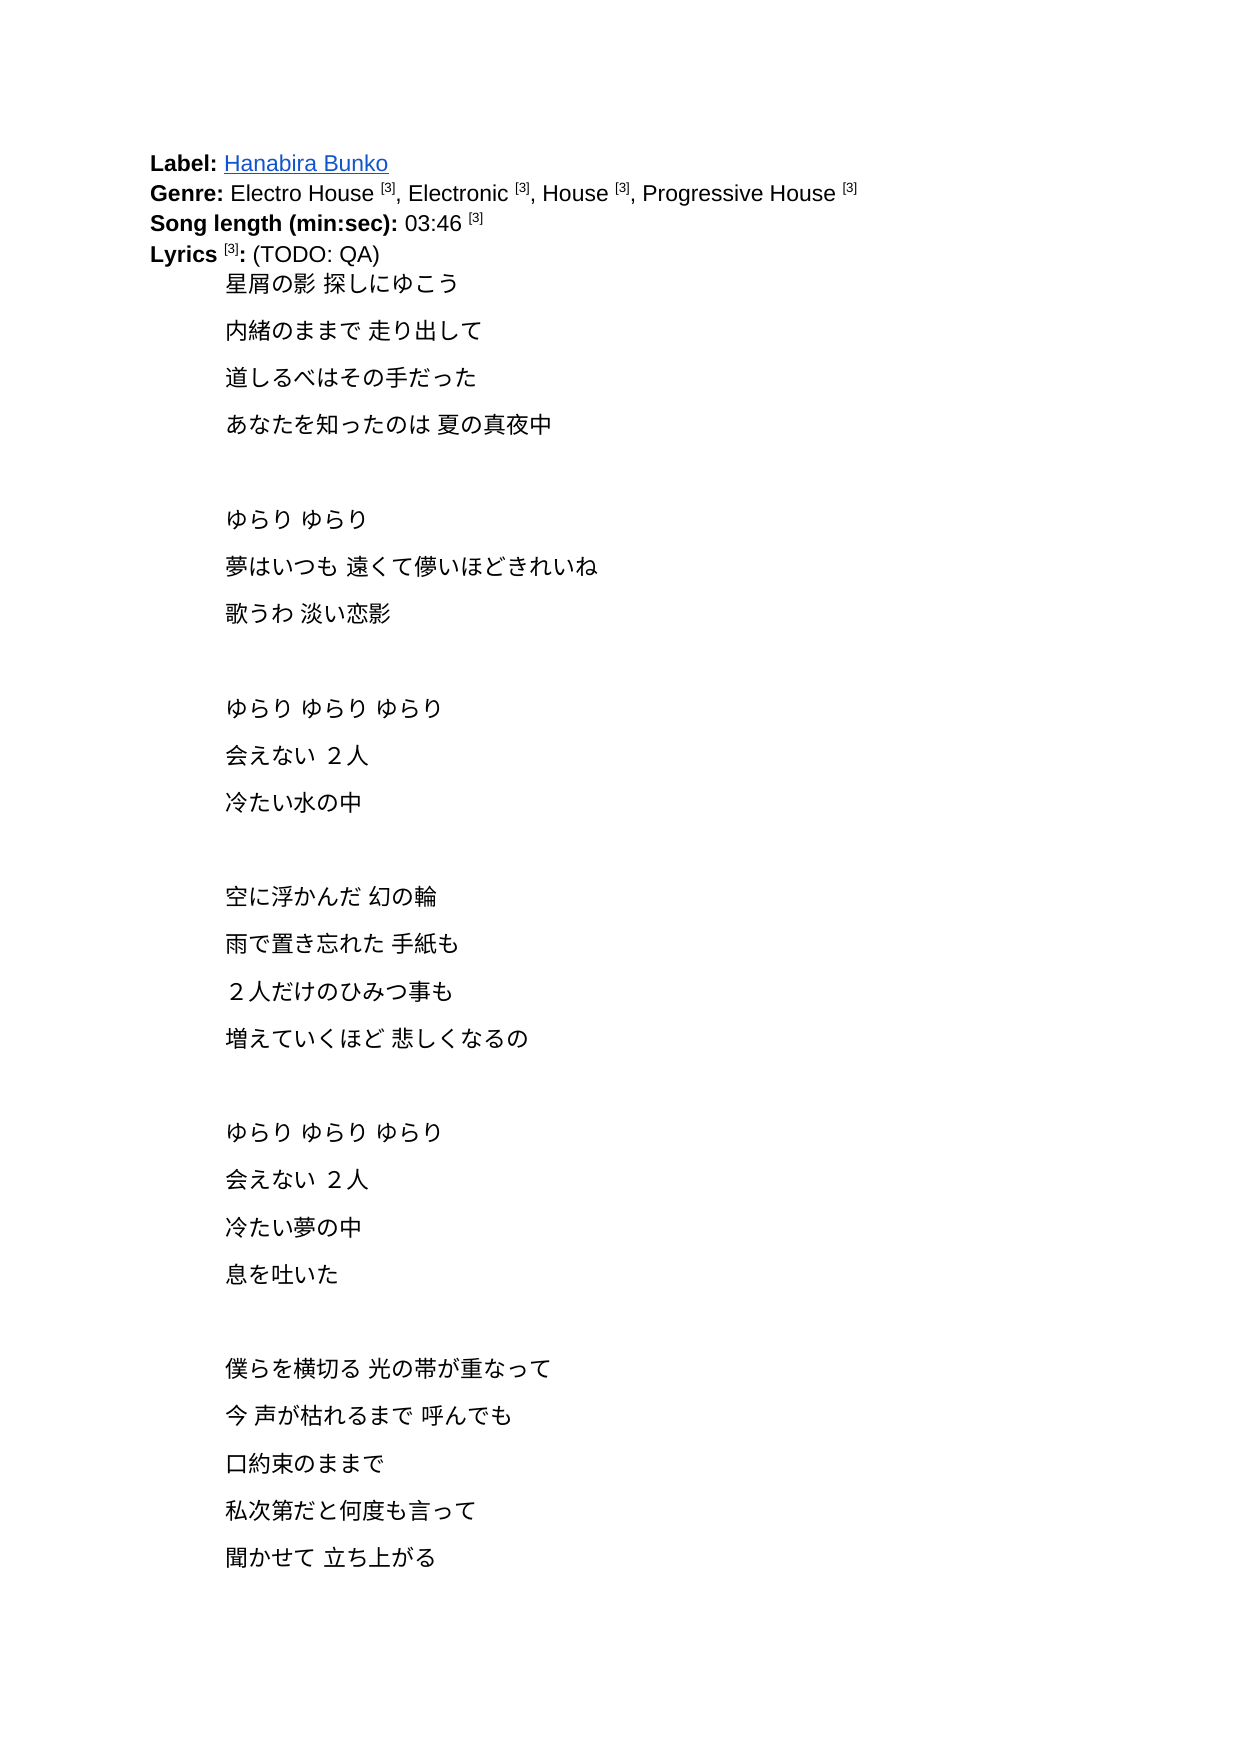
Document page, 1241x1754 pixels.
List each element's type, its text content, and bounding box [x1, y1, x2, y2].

text 会えない ２人 [225, 743, 1090, 769]
text 私次第だと何度も言って [225, 1498, 1090, 1524]
text 歌うわ 淡い恋影 [225, 601, 1090, 627]
text 会えない ２人 [225, 1167, 1090, 1194]
text Genre: Electro House [3], Electronic [3], House [3], Progressive House [3] [150, 180, 1090, 207]
text ゆらり ゆらり [225, 507, 1090, 533]
text 僕らを横切る 光の帯が重なって [225, 1356, 1090, 1382]
text 冷たい夢の中 [225, 1214, 1090, 1241]
text ゆらり ゆらり ゆらり [225, 1120, 1090, 1147]
text 星屑の影 探しにゆこう [225, 271, 1090, 297]
text 雨で置き忘れた 手紙も [225, 931, 1090, 958]
text 夢はいつも 遠くて儚いほどきれいね [225, 554, 1090, 580]
text あなたを知ったのは 夏の真夜中 [225, 412, 1090, 439]
text 道しるべはその手だった [225, 365, 1090, 392]
text Label: Hanabira Bunko [150, 150, 1090, 176]
text ゆらり ゆらり ゆらり [225, 696, 1090, 722]
text ２人だけのひみつ事も [225, 979, 1090, 1005]
text 内緒のままで 走り出して [225, 318, 1090, 344]
text 空に浮かんだ 幻の輪 [225, 884, 1090, 911]
text Song length (min:sec): 03:46 [3] [150, 210, 1090, 237]
text Lyrics [3]: (TODO: QA) [150, 241, 1090, 267]
text 今 声が枯れるまで 呼んでも [225, 1403, 1090, 1430]
text 聞かせて 立ち上がる [225, 1545, 1090, 1571]
text 息を吐いた [225, 1262, 1090, 1288]
text 冷たい水の中 [225, 790, 1090, 816]
text 口約束のままで [225, 1451, 1090, 1477]
text 増えていくほど 悲しくなるの [225, 1026, 1090, 1052]
